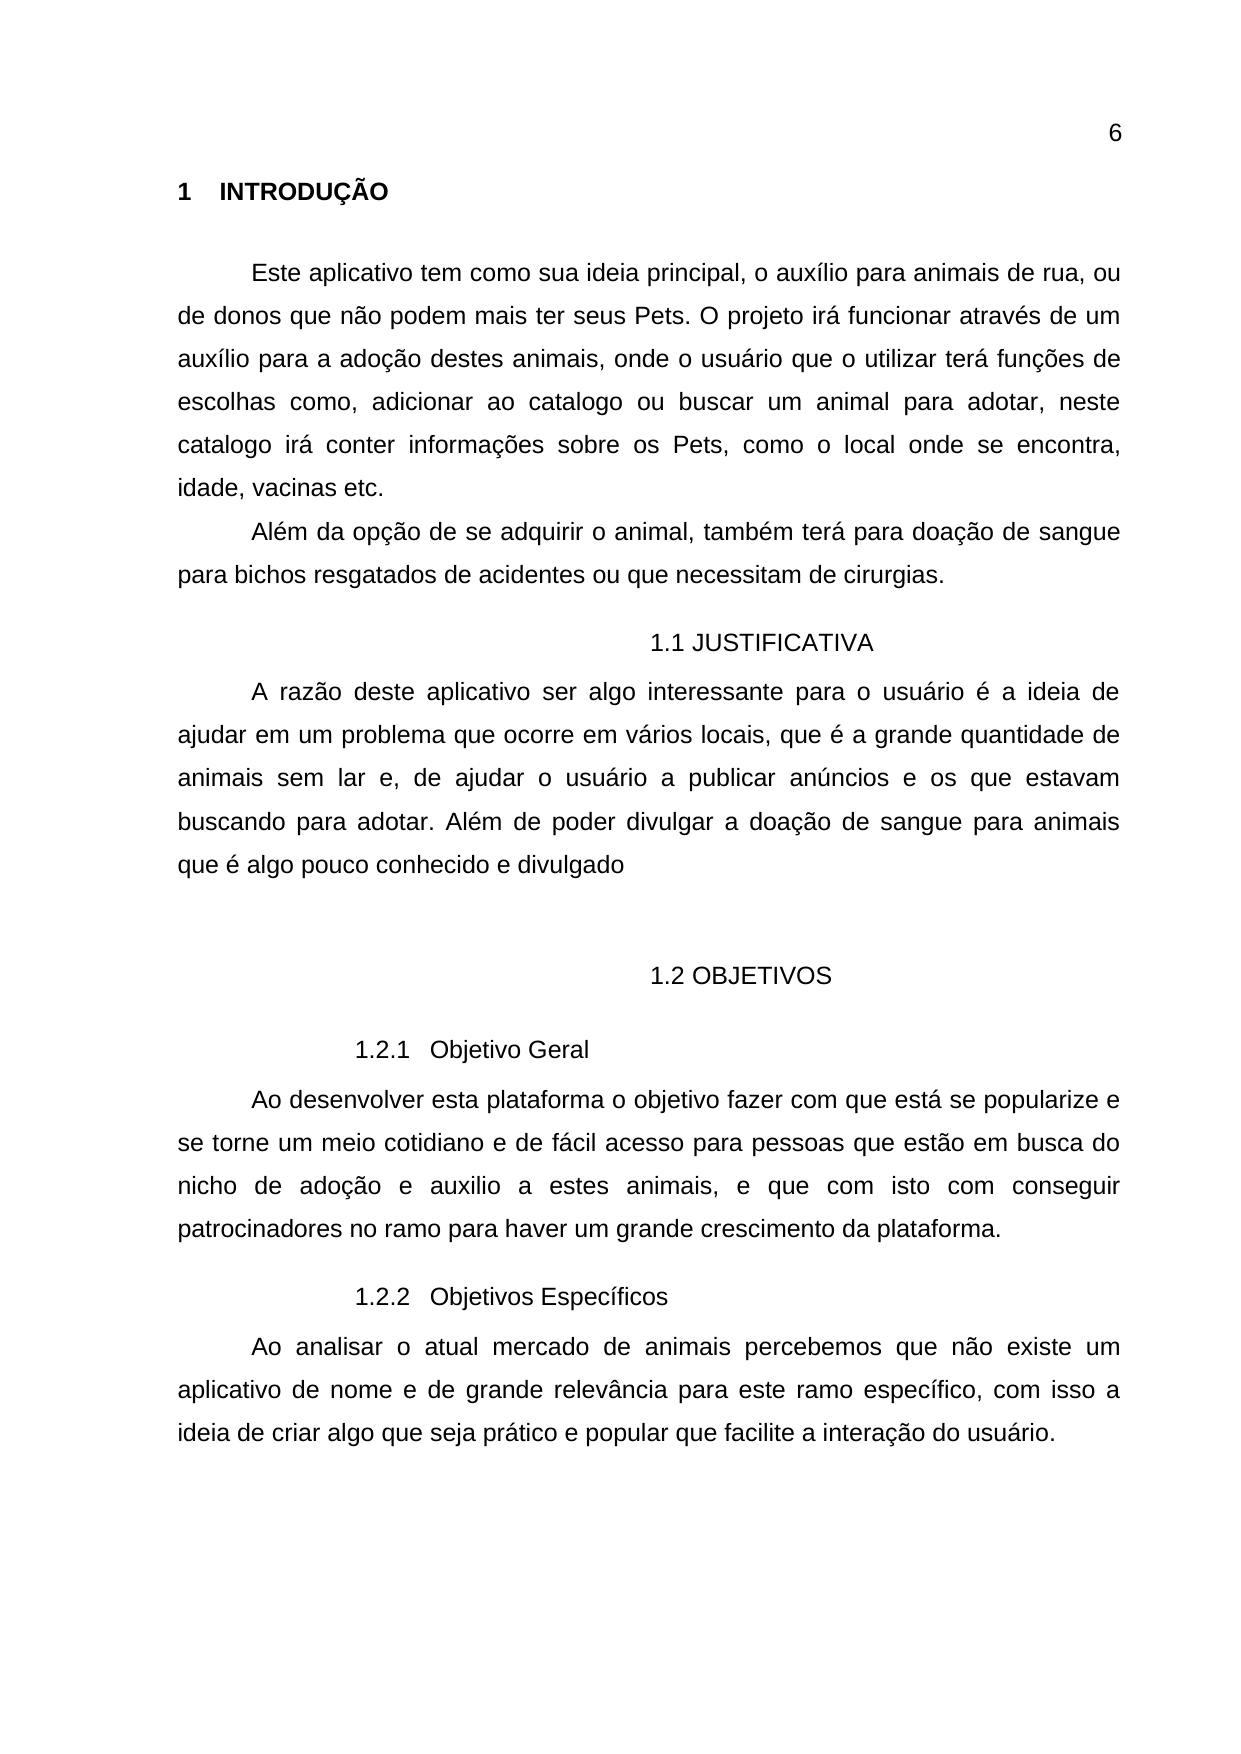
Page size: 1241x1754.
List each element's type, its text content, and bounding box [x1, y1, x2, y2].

text Este aplicativo tem como sua ideia principal, o auxílio para animais de rua, ou de donos que não podem mais ter seus Pets. O projeto irá funcionar através de um auxílio para a adoção destes animais, onde o usuário que o utilizar terá funções de escolhas como, adicionar ao catalogo ou buscar um animal para adotar, neste catalogo irá conter informações sobre os Pets, como o local onde se encontra, idade, vacinas etc. [177, 258, 1122, 502]
text Ao analisar o atual mercado de animais percebemos que não existe um aplicativo de nome e de grande relevância para este ramo específico, com isso a ideia de criar algo que seja prático e popular que facilite a interação do usuário. [177, 1332, 1122, 1447]
subtitle JUSTIFICATIVA [650, 628, 1122, 657]
text A razão deste aplicativo ser algo interessante para o usuário é a ideia de ajudar em um problema que ocorre em vários locais, que é a grande quantidade de animais sem lar e, de ajudar o usuário a publicar anúncios e os que estavam buscando para adotar. Além de poder divulgar a doação de sangue para animais que é algo pouco conhecido e divulgado [177, 677, 1122, 878]
subtitle INTRODUÇÃO [177, 177, 1122, 206]
subtitle Objetivos Específicos [354, 1282, 1122, 1311]
text Além da opção de se adquirir o animal, também terá para doação de sangue para bichos resgatados de acidentes ou que necessitam de cirurgias. [177, 517, 1122, 588]
subtitle Objetivo Geral [354, 1035, 1122, 1064]
subtitle OBJETIVOS [650, 961, 1122, 990]
text Ao desenvolver esta plataforma o objetivo fazer com que está se popularize e se torne um meio cotidiano e de fácil acesso para pessoas que estão em busca do nicho de adoção e auxilio a estes animais, e que com isto com conseguir patrocinadores no ramo para haver um grande crescimento da plataforma. [177, 1085, 1122, 1243]
